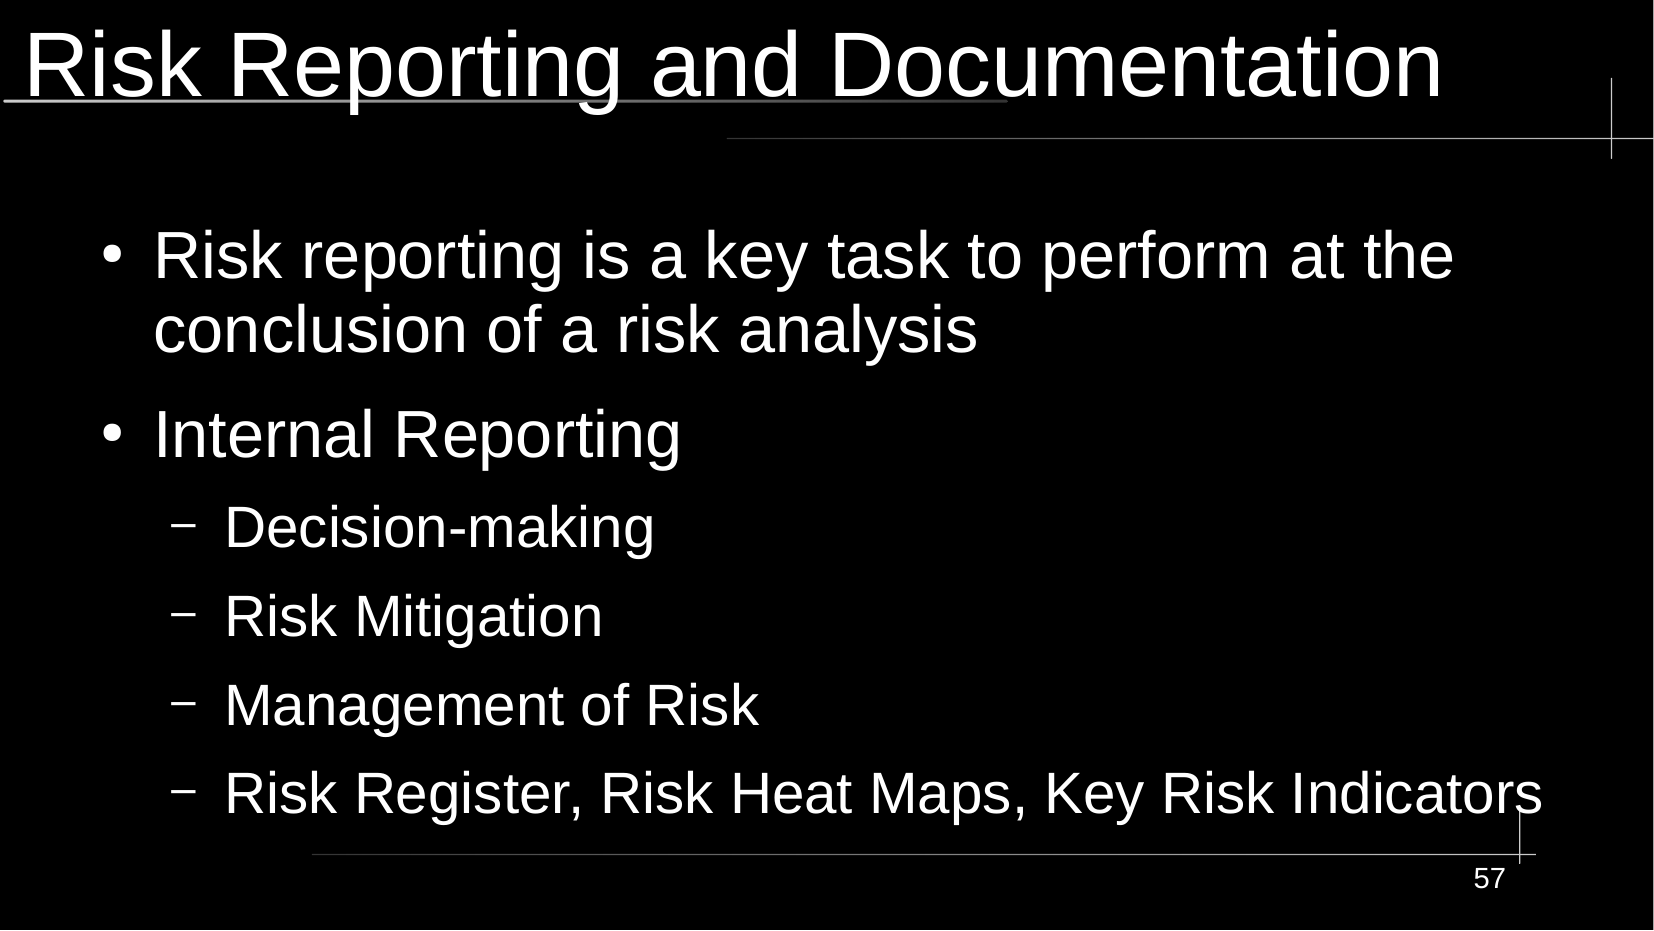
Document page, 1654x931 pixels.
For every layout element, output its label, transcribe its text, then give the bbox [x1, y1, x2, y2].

title Risk Reporting and Documentation [23, 11, 1589, 119]
list Risk reporting is a key task to perform at the conclusion of a risk analysis Internal Reporting Decision-making Risk Mitigation Management of Risk Risk Register, Risk Heat Maps, Key Risk Indicators [82, 217, 1571, 863]
